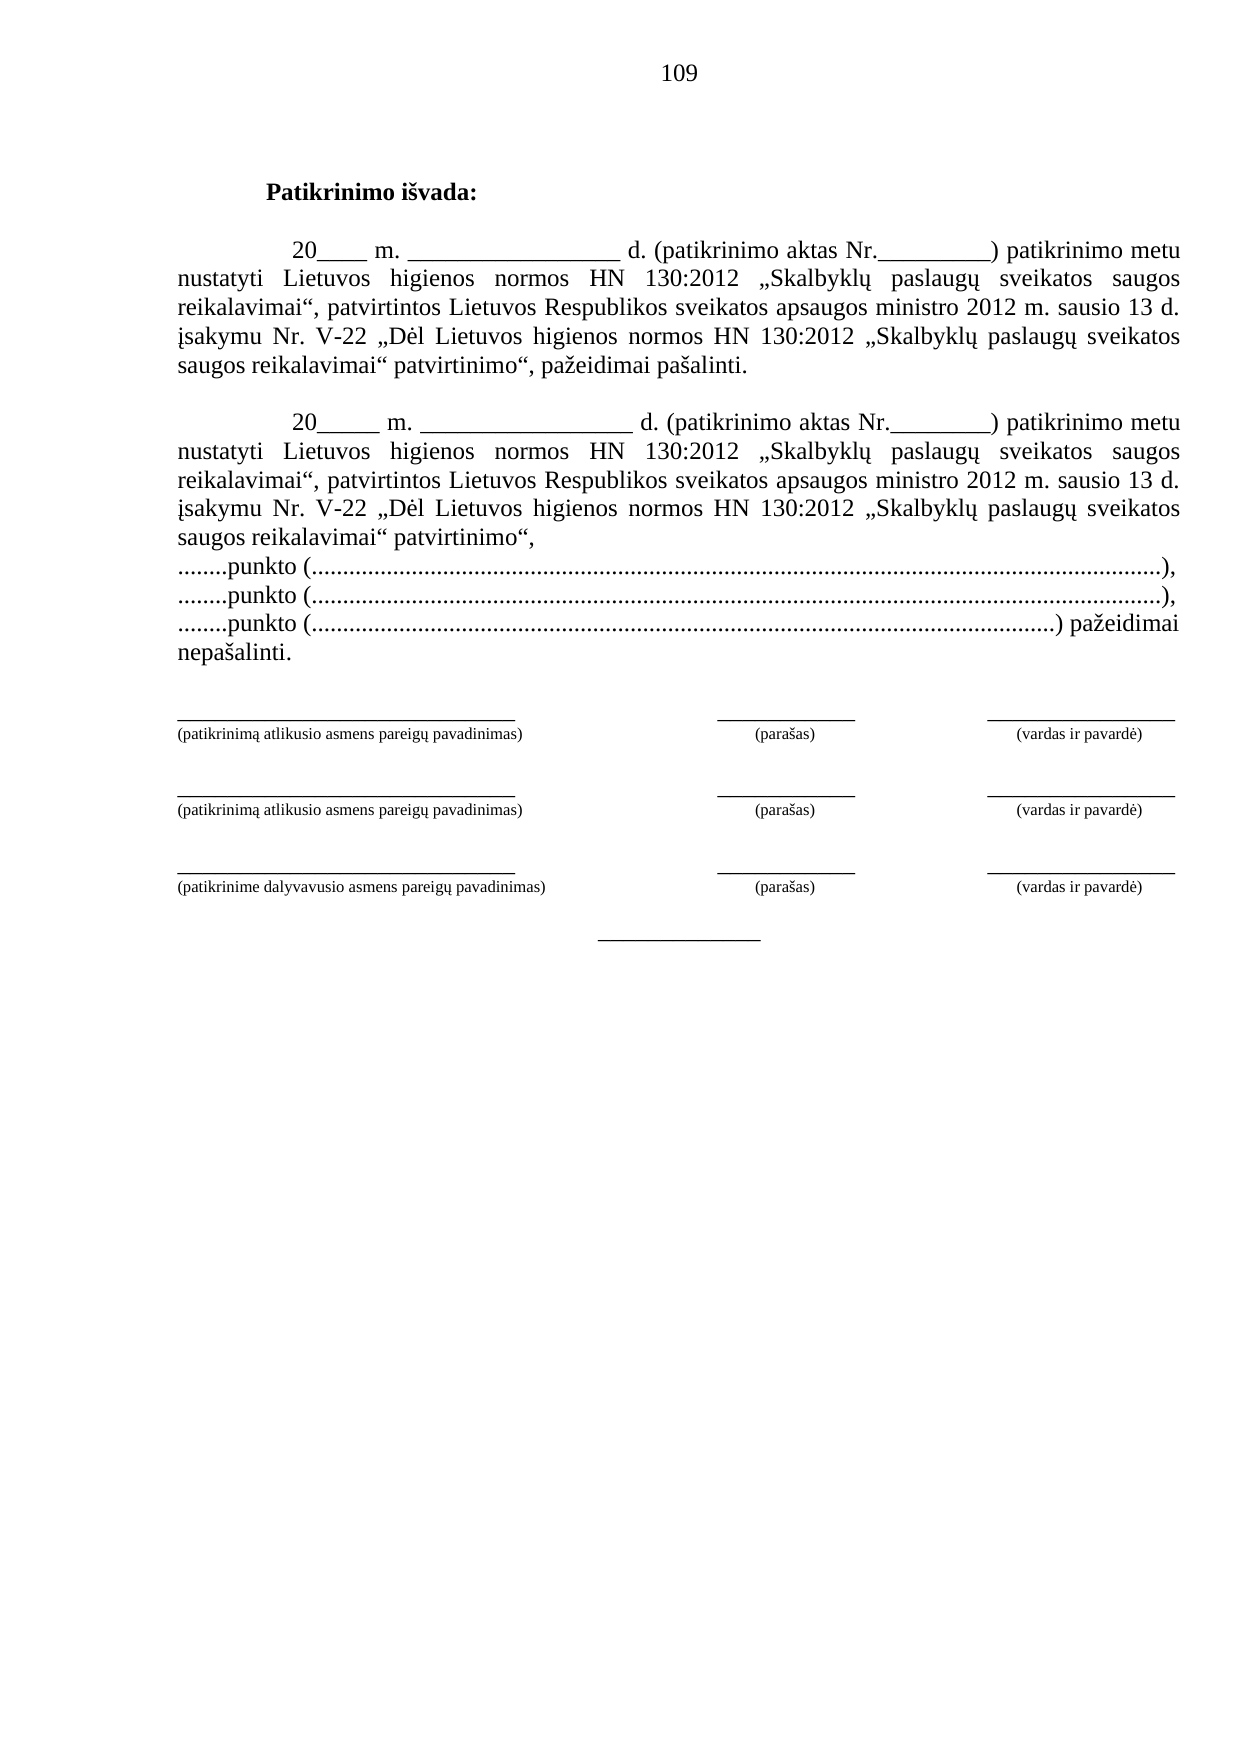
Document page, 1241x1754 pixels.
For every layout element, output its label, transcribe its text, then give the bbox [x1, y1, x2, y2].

text ___________________________ ___________ _______________ [177, 848, 1181, 877]
text _____________ [177, 915, 1181, 944]
text ___________________________ ___________ _______________ [177, 771, 1181, 800]
text ........punkto (........................................................................................................................................), [177, 580, 1181, 608]
text (patikrinimą atlikusio asmens pareigų pavadinimas) (parašas) (vardas ir pavardė) [177, 723, 1181, 743]
text Patikrinimo išvada: [177, 177, 1181, 206]
text  20____ m. _________________ d. (patikrinimo aktas Nr._________) patikrinimo metu nustatyti Lietuvos higienos normos HN 130:2012 „Skalbyklų paslaugų sveikatos saugos reikalavimai“, patvirtintos Lietuvos Respublikos sveikatos apsaugos ministro 2012 m. sausio 13 d. įsakymu Nr. V-22 „Dėl Lietuvos higienos normos HN 130:2012 „Skalbyklų paslaugų sveikatos saugos reikalavimai“ patvirtinimo“, pažeidimai pašalinti. [177, 235, 1181, 378]
text  20_____ m. _________________ d. (patikrinimo aktas Nr.________) patikrinimo metu nustatyti Lietuvos higienos normos HN 130:2012 „Skalbyklų paslaugų sveikatos saugos reikalavimai“, patvirtintos Lietuvos Respublikos sveikatos apsaugos ministro 2012 m. sausio 13 d. įsakymu Nr. V-22 „Dėl Lietuvos higienos normos HN 130:2012 „Skalbyklų paslaugų sveikatos saugos reikalavimai“ patvirtinimo“, [177, 407, 1181, 551]
text ___________________________ ___________ _______________ [177, 695, 1181, 723]
text (patikrinime dalyvavusio asmens pareigų pavadinimas) (parašas) (vardas ir pavardė) [177, 877, 1181, 896]
text ........punkto (.......................................................................................................................) pažeidimai nepašalinti. [177, 608, 1181, 666]
text (patikrinimą atlikusio asmens pareigų pavadinimas) (parašas) (vardas ir pavardė) [177, 800, 1181, 819]
text ........punkto (........................................................................................................................................), [177, 551, 1181, 580]
